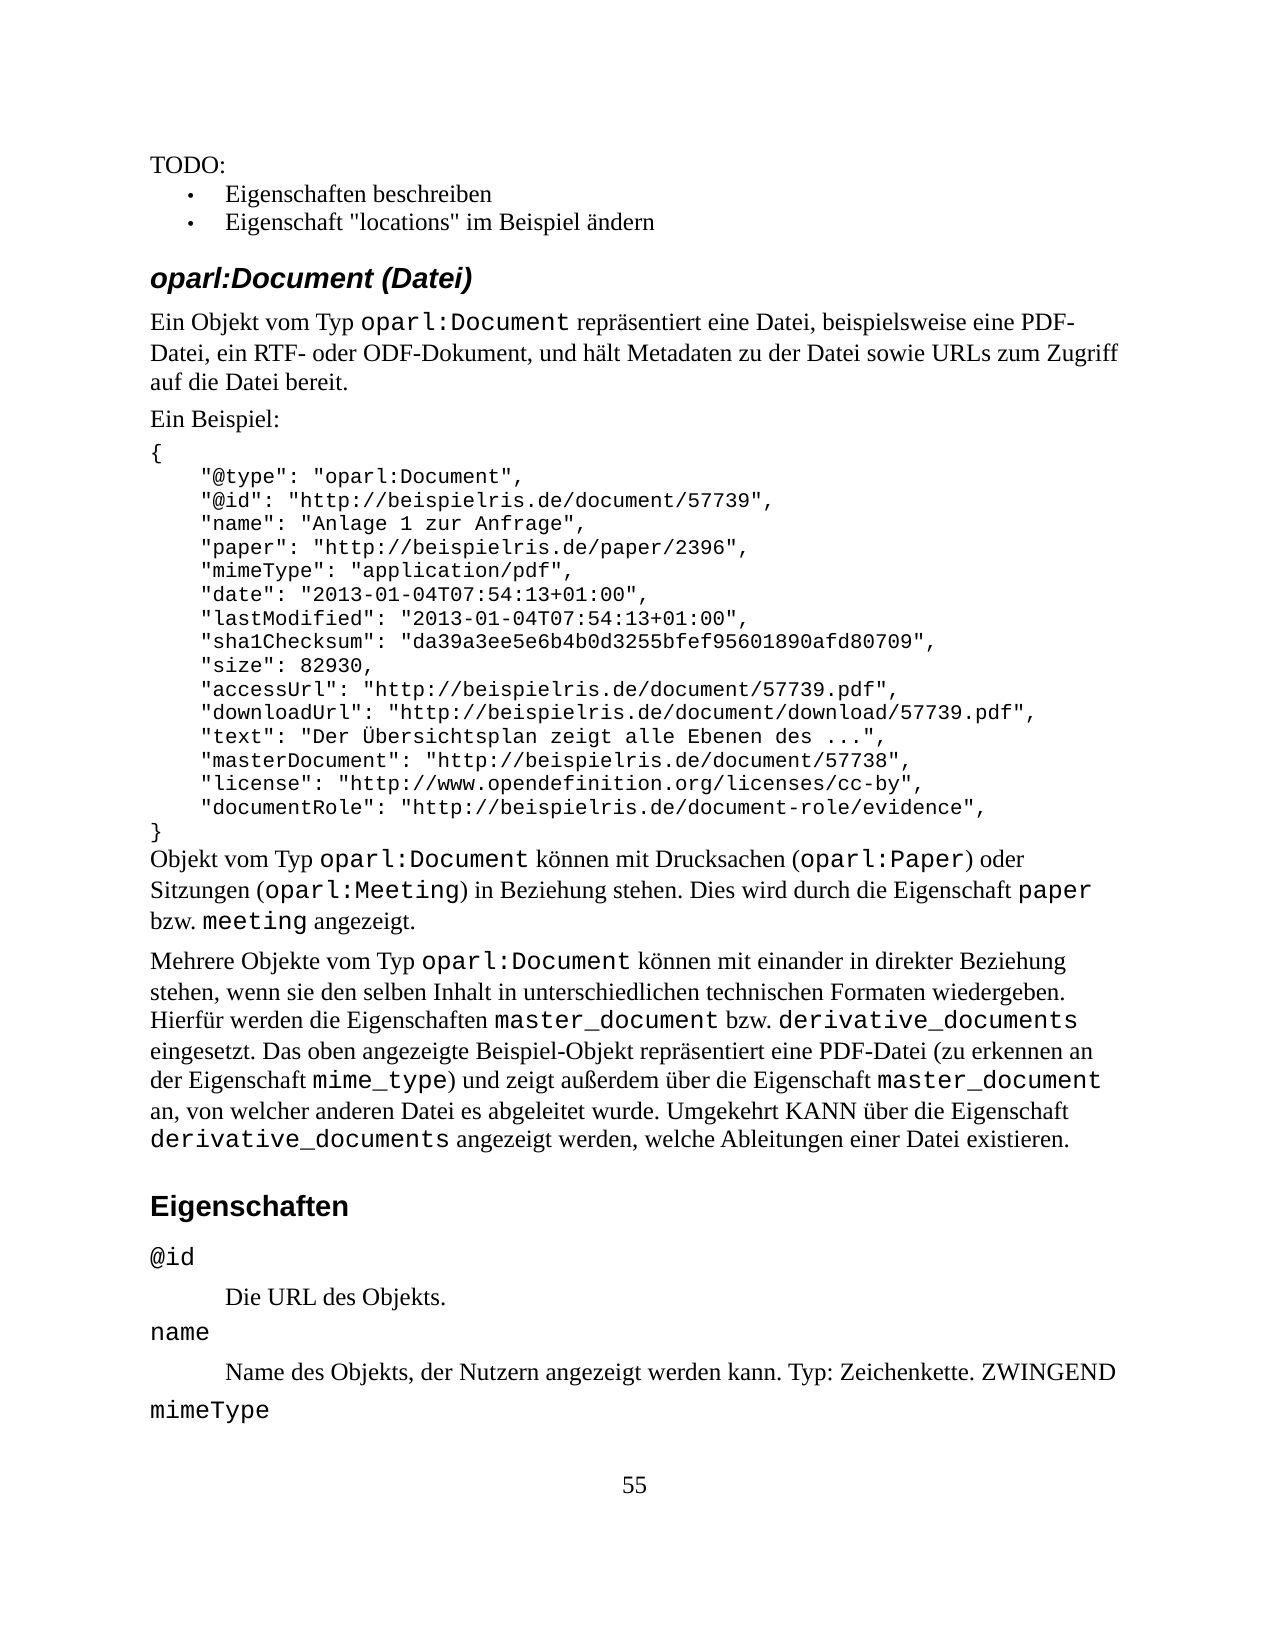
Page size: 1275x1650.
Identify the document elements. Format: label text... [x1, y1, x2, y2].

text "@type": "oparl:Document", [150, 466, 1125, 489]
text name [150, 1319, 1125, 1348]
text "sha1Checksum": "da39a3ee5e6b4b0d3255bfef95601890afd80709", [150, 631, 1125, 655]
list Eigenschaft "locations" im Beispiel ändern [187, 207, 1125, 236]
text "size": 82930, [150, 655, 1125, 679]
text { [150, 442, 1125, 466]
text Die URL des Objekts. [225, 1282, 1125, 1310]
text "accessUrl": "http://beispielris.de/document/57739.pdf", [150, 679, 1125, 702]
text } [150, 821, 1125, 844]
text "name": "Anlage 1 zur Anfrage", [150, 513, 1125, 537]
text "documentRole": "http://beispielris.de/document-role/evidence", [150, 797, 1125, 821]
subtitle oparl:Document (Datei) [150, 261, 1125, 295]
text mimeType [150, 1397, 1125, 1426]
text "license": "http://www.opendefinition.org/licenses/cc-by", [150, 773, 1125, 797]
text @id [150, 1244, 1125, 1273]
list Eigenschaften beschreiben [187, 179, 1125, 207]
text Name des Objekts, der Nutzern angezeigt werden kann. Typ: Zeichenkette. ZWINGEND [225, 1357, 1125, 1385]
text "mimeType": "application/pdf", [150, 561, 1125, 584]
text "masterDocument": "http://beispielris.de/document/57738", [150, 750, 1125, 773]
text "downloadUrl": "http://beispielris.de/document/download/57739.pdf", [150, 702, 1125, 726]
text "paper": "http://beispielris.de/paper/2396", [150, 537, 1125, 561]
subtitle Eigenschaften [150, 1189, 1125, 1223]
text Ein Beispiel: [150, 404, 1125, 433]
text "text": "Der Übersichtsplan zeigt alle Ebenen des ...", [150, 726, 1125, 750]
text "date": "2013-01-04T07:54:13+01:00", [150, 584, 1125, 608]
text "lastModified": "2013-01-04T07:54:13+01:00", [150, 608, 1125, 631]
text Mehrere Objekte vom Typ oparl:Document können mit einander in direkter Beziehung stehen, wenn sie den selben Inhalt in unterschiedlichen technischen Formaten wiedergeben. Hierfür werden die Eigenschaften master_document bzw. derivative_documents eingesetzt. Das oben angezeigte Beispiel-Objekt repräsentiert eine PDF-Datei (zu erkennen an der Eigenschaft mime_type) und zeigt außerdem über die Eigenschaft master_document an, von welcher anderen Datei es abgeleitet wurde. Umgekehrt KANN über die Eigenschaft derivative_documents angezeigt werden, welche Ableitungen einer Datei existieren. [150, 946, 1125, 1155]
text TODO: [150, 150, 1125, 179]
text "@id": "http://beispielris.de/document/57739", [150, 489, 1125, 513]
text Ein Objekt vom Typ oparl:Document repräsentiert eine Datei, beispielsweise eine PDF-Datei, ein RTF- oder ODF-Dokument, und hält Metadaten zu der Datei sowie URLs zum Zugriff auf die Datei bereit. [150, 307, 1125, 396]
text Objekt vom Typ oparl:Document können mit Drucksachen (oparl:Paper) oder Sitzungen (oparl:Meeting) in Beziehung stehen. Dies wird durch die Eigenschaft paper bzw. meeting angezeigt. [150, 844, 1125, 937]
